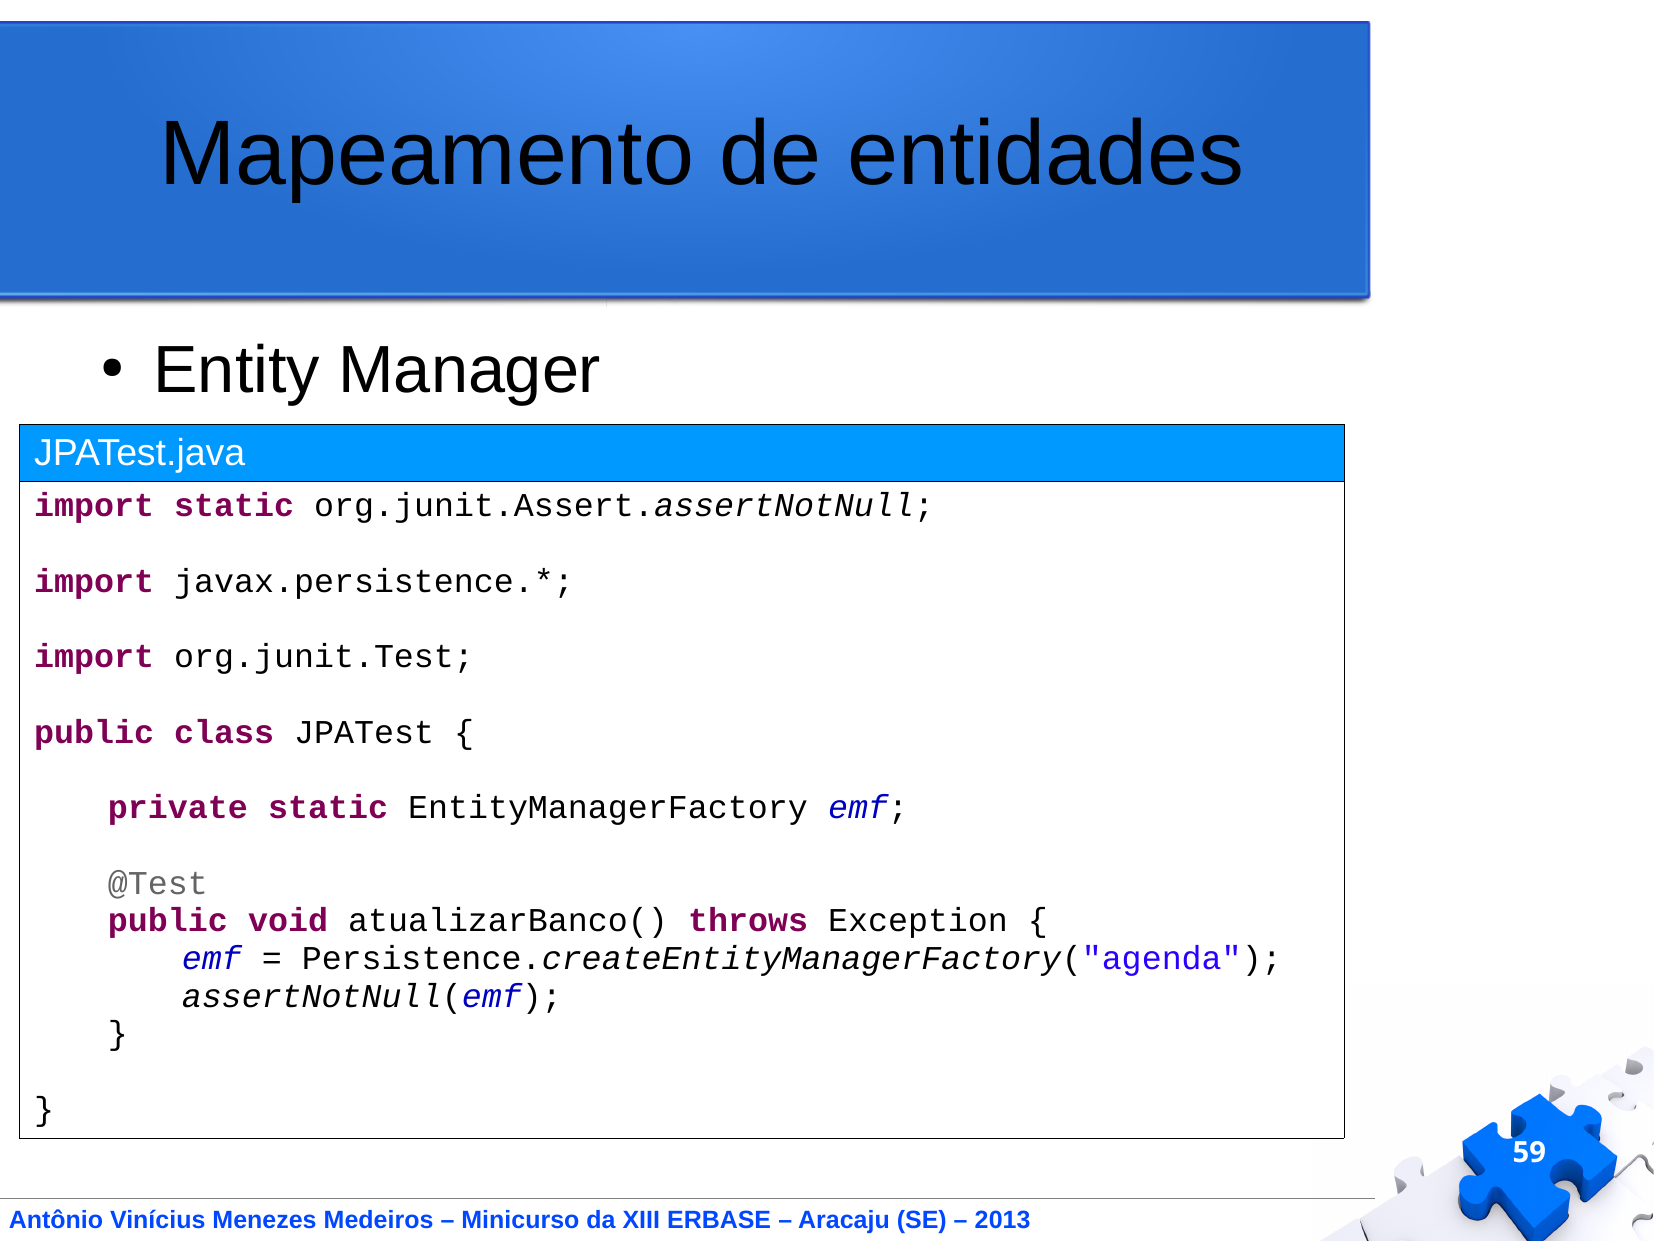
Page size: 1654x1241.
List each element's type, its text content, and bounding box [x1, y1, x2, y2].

picture [1311, 983, 1654, 1241]
list Entity Manager [82, 332, 1356, 1052]
table_header JPATest.java [20, 425, 1344, 481]
table_cell import static org.junit.Assert.assertNotNull; import javax.persistence.*; import org.junit.Test; public class JPATest { private static EntityManagerFactory emf; @Test public void atualizarBanco() throws Exception { emf = Persistence.createEntityManagerFactory("agenda"); assertNotNull(emf); } } [20, 482, 1344, 1138]
picture [0, 21, 1375, 307]
title Mapeamento de entidades [82, 49, 1323, 257]
